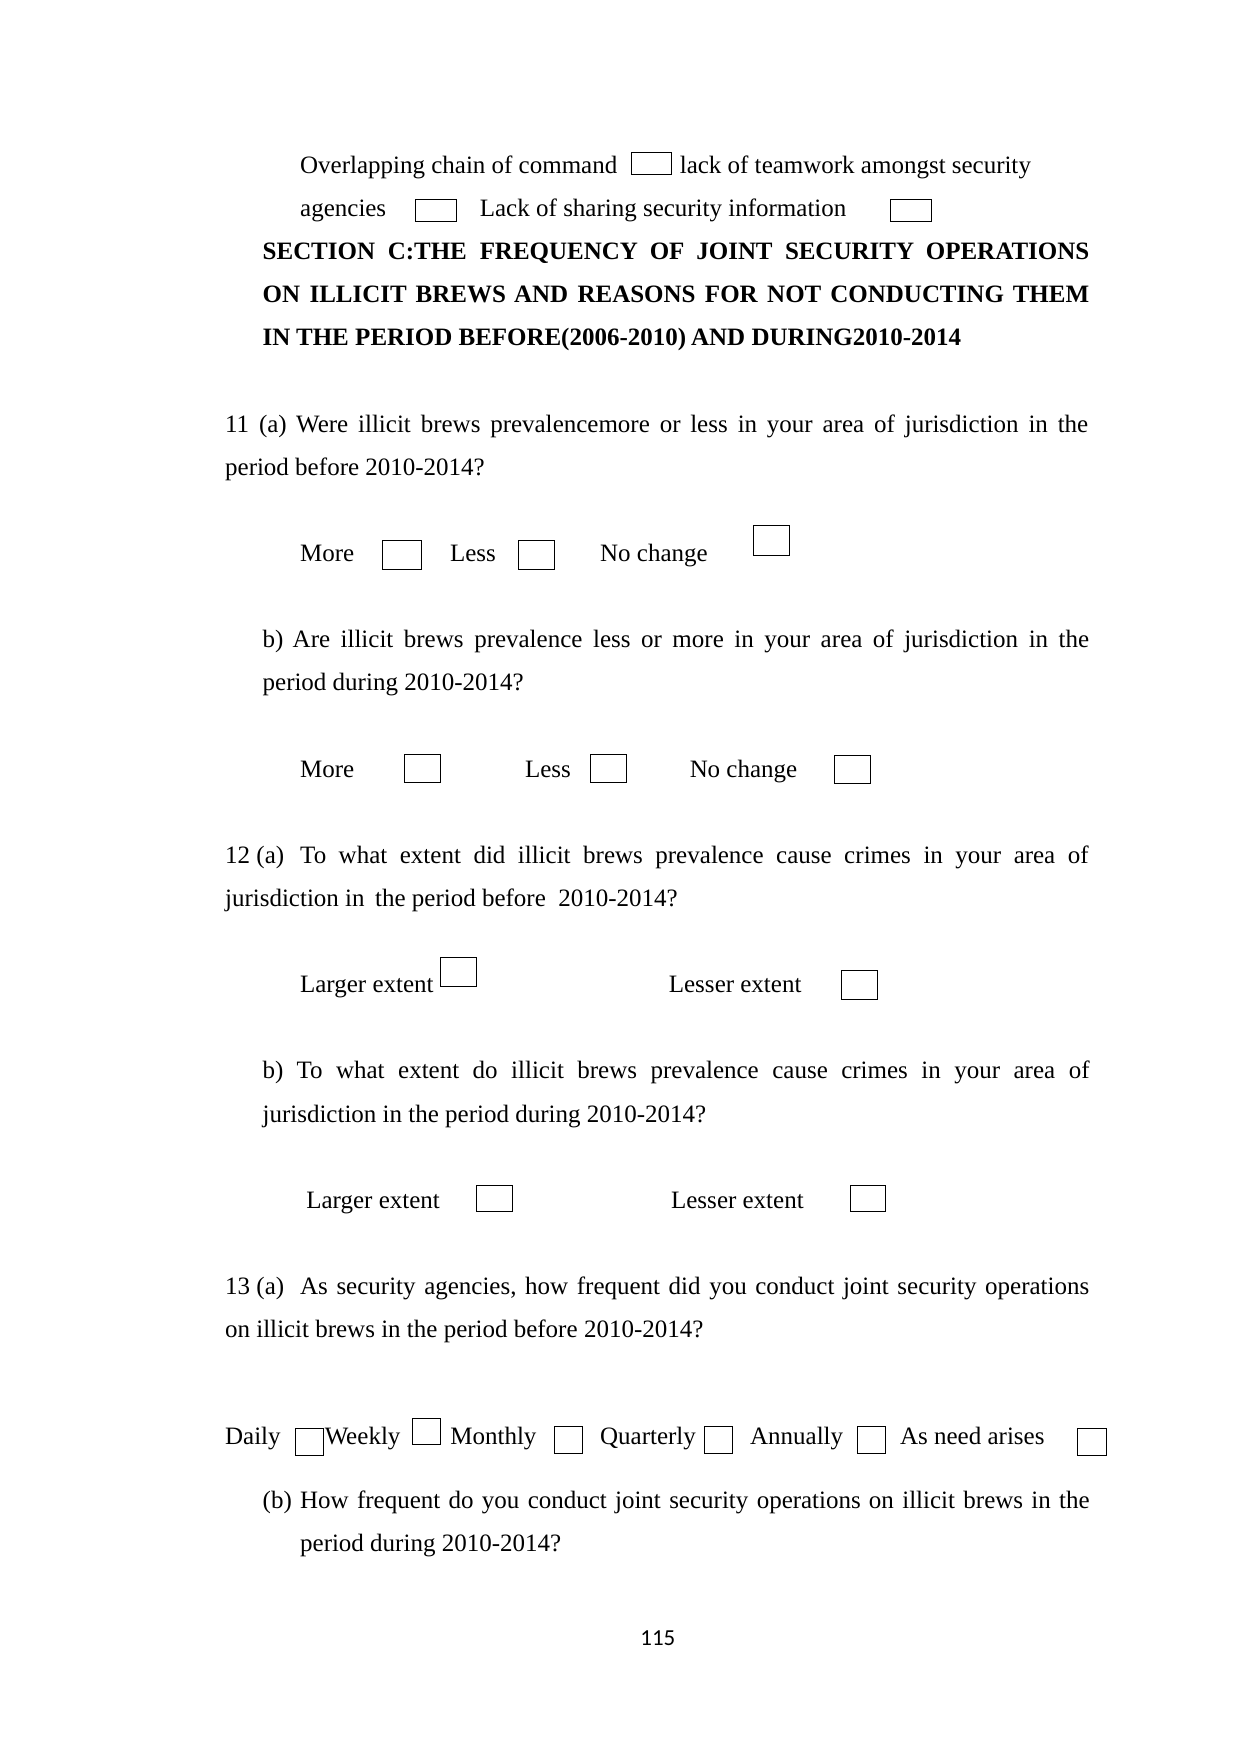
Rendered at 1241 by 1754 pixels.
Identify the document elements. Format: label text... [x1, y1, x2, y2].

list 12 (a) To what extent did illicit brews prevalence cause crimes in your area of jurisdiction in the period before 2010-2014? [225, 840, 1090, 912]
list More Less No change [262, 754, 1090, 782]
list 13 (a) As security agencies, how frequent did you conduct joint security operations on illicit brews in the period before 2010-2014? [225, 1271, 1090, 1343]
list Overlapping chain of command lack of teamwork amongst security agencies Lack of sharing security information [300, 150, 1090, 222]
list b) To what extent do illicit brews prevalence cause crimes in your area of jurisdiction in the period during 2010-2014? [262, 1056, 1090, 1127]
list Larger extent Lesser extent [262, 1185, 1090, 1214]
list b) Are illicit brews prevalence less or more in your area of jurisdiction in the period during 2010-2014? [262, 624, 1090, 696]
list SECTION C:THE FREQUENCY OF JOINT SECURITY OPERATIONS ON ILLICIT BREWS AND REASONS FOR NOT CONDUCTING THEM IN THE PERIOD BEFORE(2006-2010) AND DURING2010-2014 [262, 236, 1090, 351]
list More Less No change [262, 538, 1090, 567]
text Daily Weekly Monthly Quarterly Annually As need arises [225, 1421, 1090, 1450]
list Larger extent Lesser extent [262, 969, 1090, 998]
list 11 (a) Were illicit brews prevalencemore or less in your area of jurisdiction in the period before 2010-2014? [225, 409, 1090, 481]
list How frequent do you conduct joint security operations on illicit brews in the period during 2010-2014? [262, 1485, 1090, 1557]
